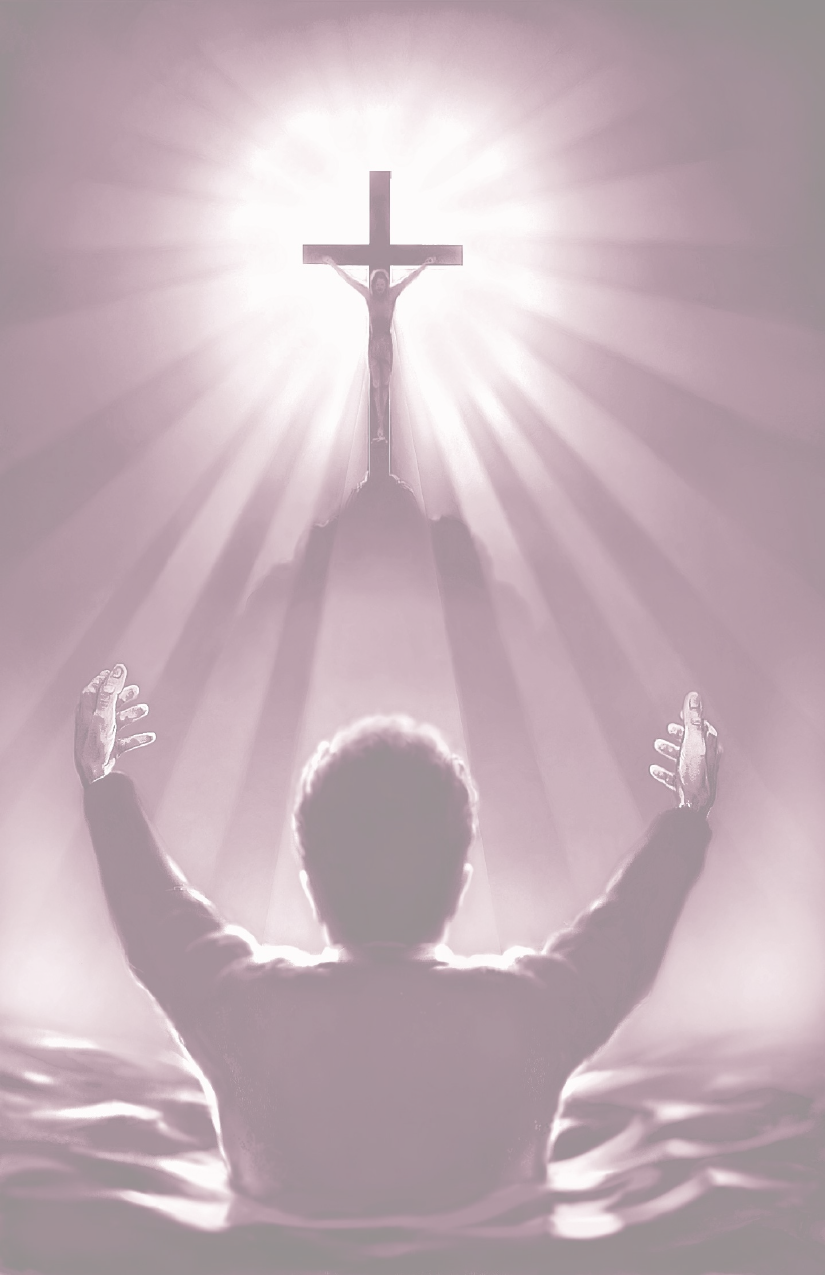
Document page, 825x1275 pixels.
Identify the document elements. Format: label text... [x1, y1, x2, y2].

text 42 Jesus said unto them,...I proceeded forth and came from God; neither came I of myself, but He sent me. [0, 0, 825, 1275]
